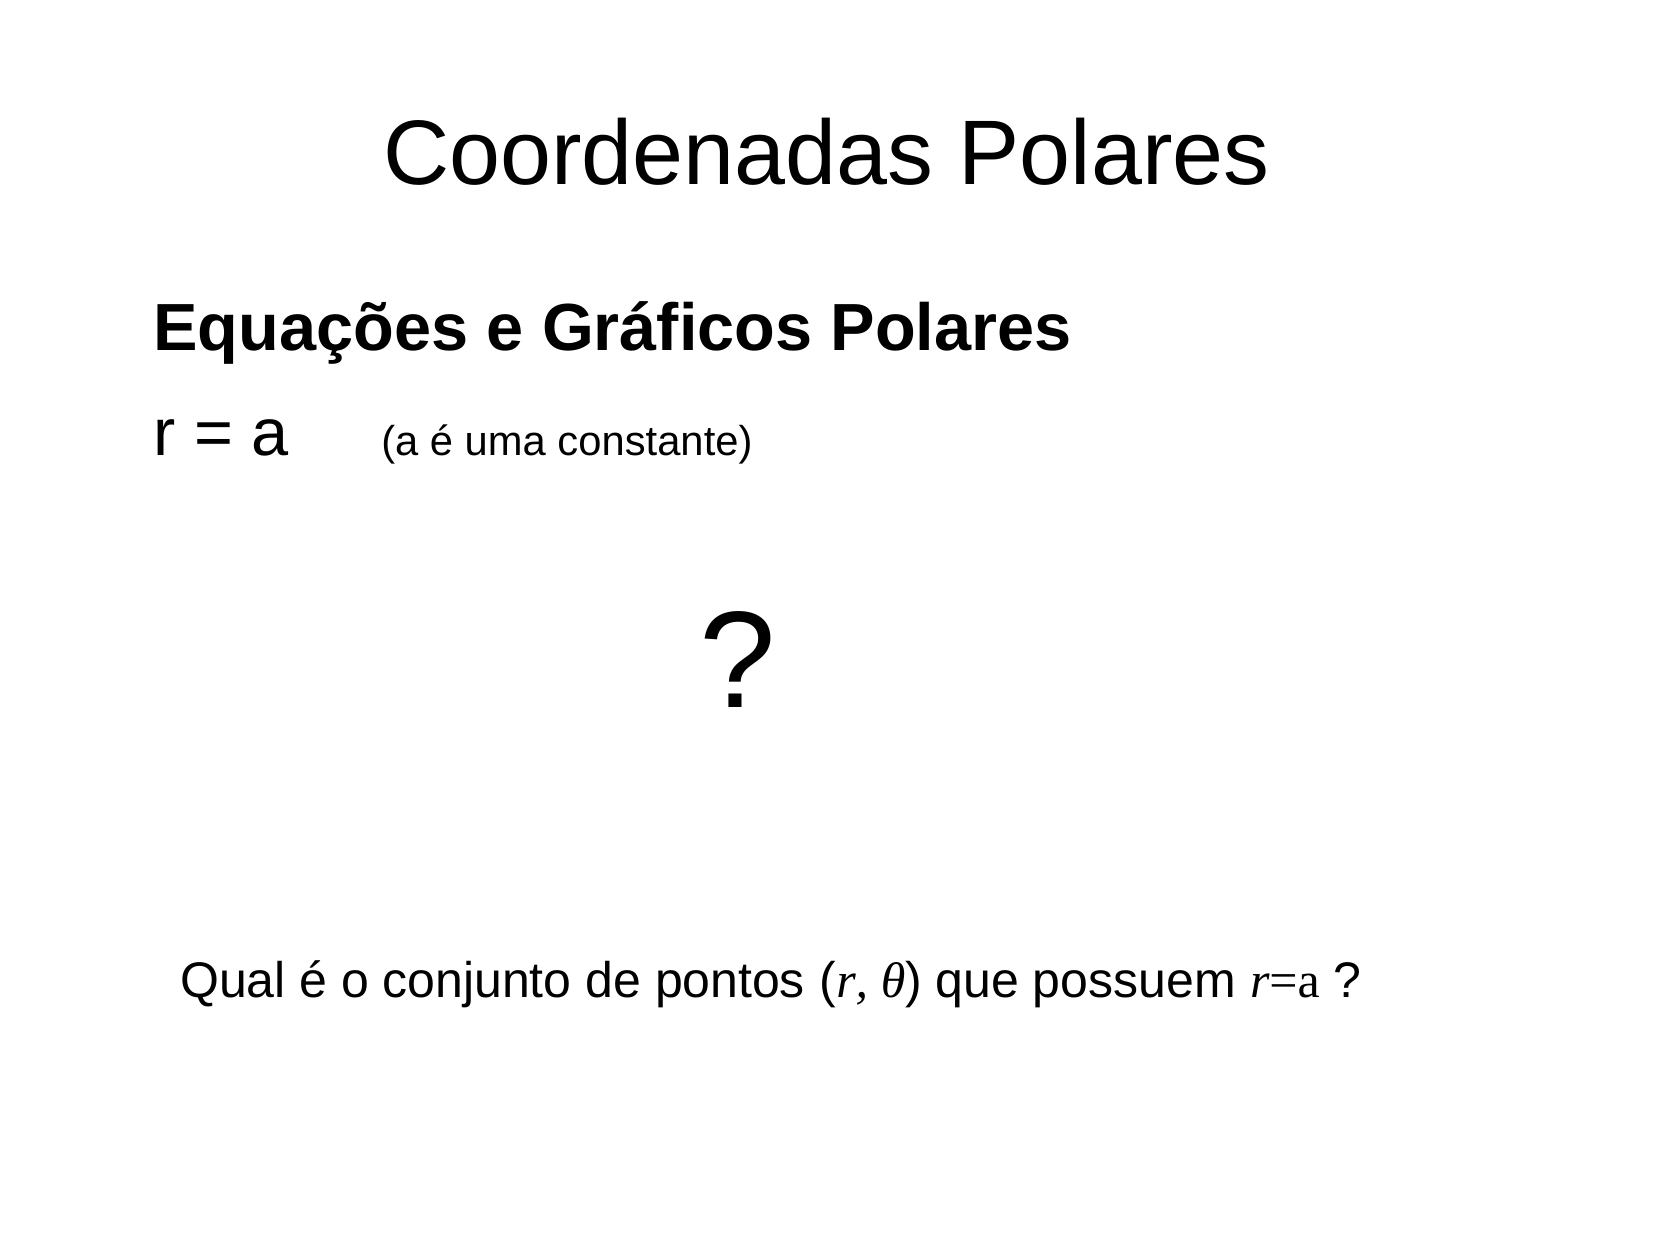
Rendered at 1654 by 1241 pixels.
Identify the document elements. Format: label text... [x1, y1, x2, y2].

title Coordenadas Polares [77, 29, 1566, 207]
list Equações e Gráficos Polares r = a (a é uma constante) [82, 290, 1538, 1010]
text_box Qual é o conjunto de pontos (r, θ) que possuem r=a ? [165, 944, 1465, 1017]
title Coordenadas Polares [82, 49, 1571, 257]
text_box ? [685, 575, 851, 745]
